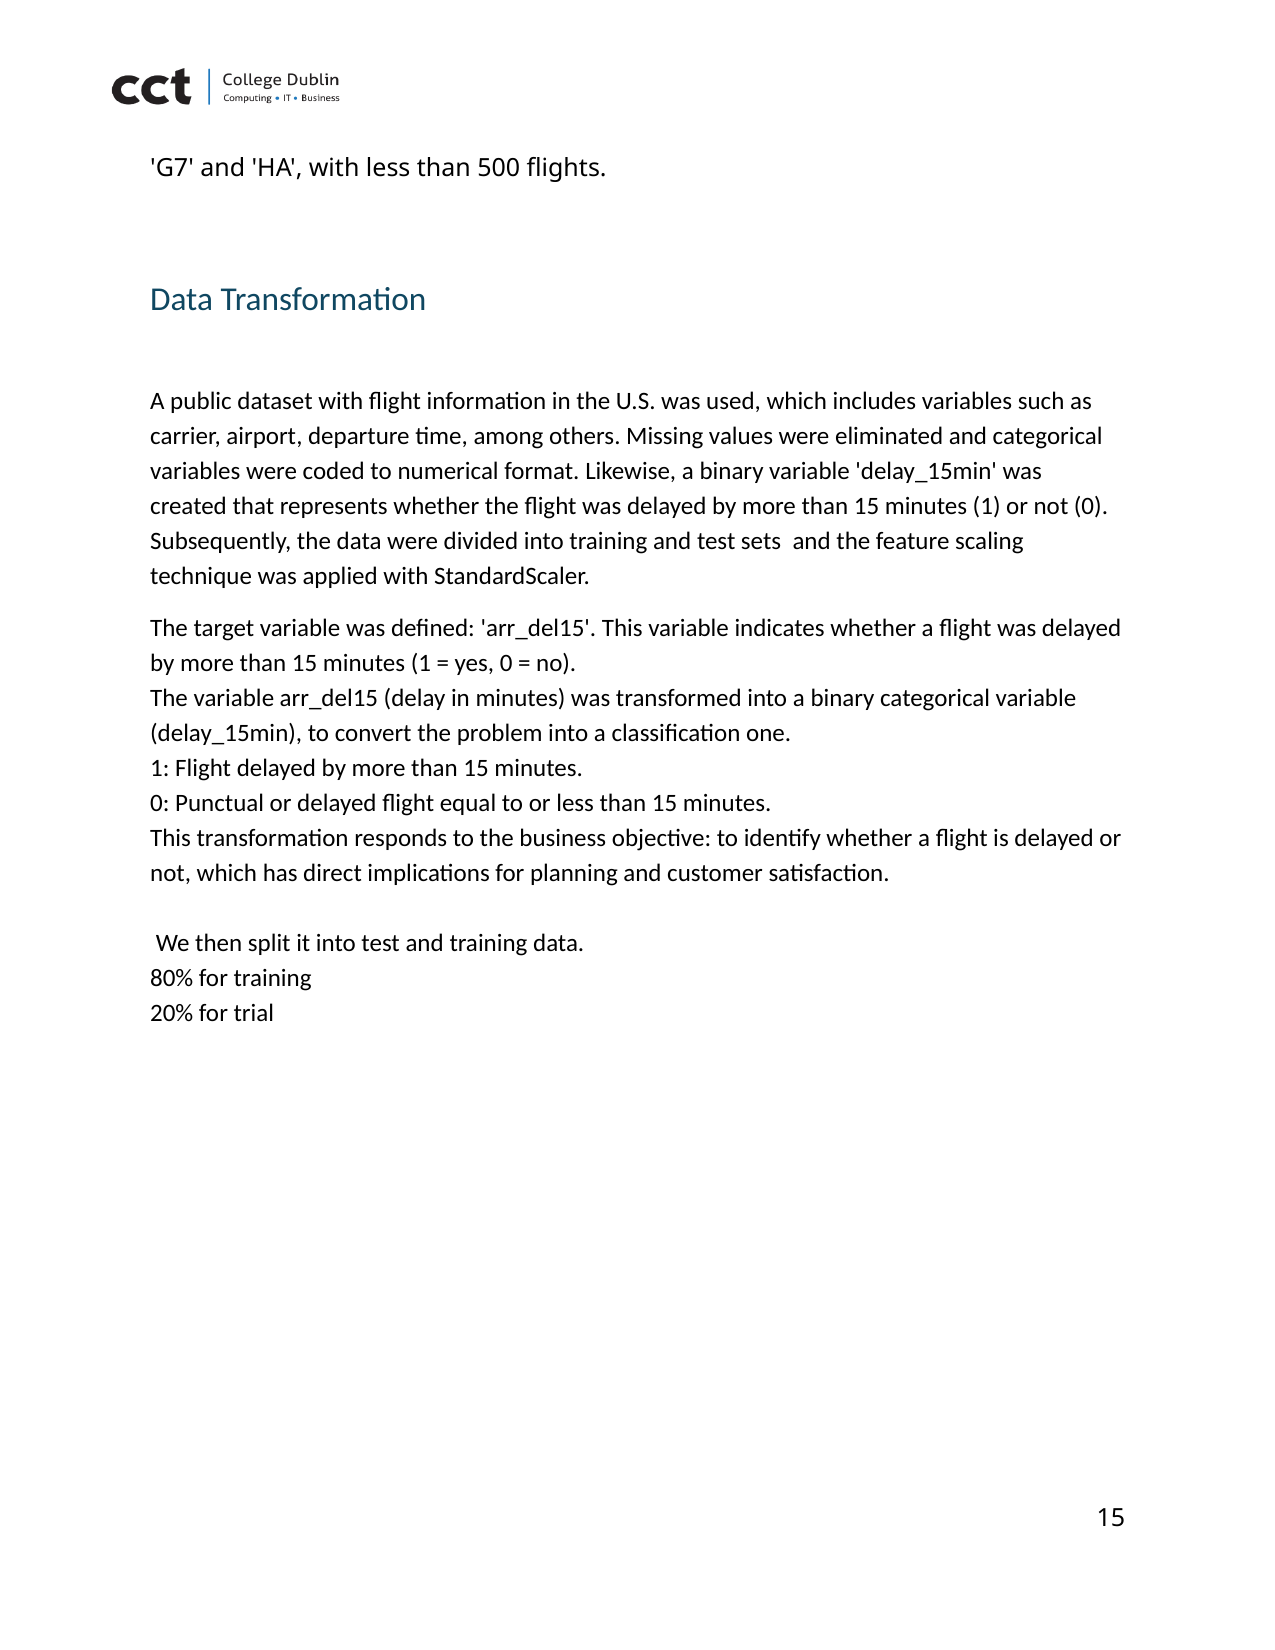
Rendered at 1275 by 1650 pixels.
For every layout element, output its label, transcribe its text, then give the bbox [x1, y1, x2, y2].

text 'G7' and 'HA', with less than 500 flights. [150, 150, 1125, 184]
text The target variable was defined: 'arr_del15'. This variable indicates whether a flight was delayed by more than 15 minutes (1 = yes, 0 = no). The variable arr_del15 (delay in minutes) was transformed into a binary categorical variable (delay_15min), to convert the problem into a classification one. 1: Flight delayed by more than 15 minutes. 0: Punctual or delayed flight equal to or less than 15 minutes. This transformation responds to the business objective: to identify whether a flight is delayed or not, which has direct implications for planning and customer satisfaction. We then split it into test and training data. 80% for training 20% for trial [150, 612, 1125, 1106]
subtitle Data Transformation [150, 278, 1125, 319]
text A public dataset with flight information in the U.S. was used, which includes variables such as carrier, airport, departure time, among others. Missing values were eliminated and categorical variables were coded to numerical format. Likewise, a binary variable 'delay_15min' was created that represents whether the flight was delayed by more than 15 minutes (1) or not (0). Subsequently, the data were divided into training and test sets and the feature scaling technique was applied with StandardScaler. [150, 385, 1125, 591]
